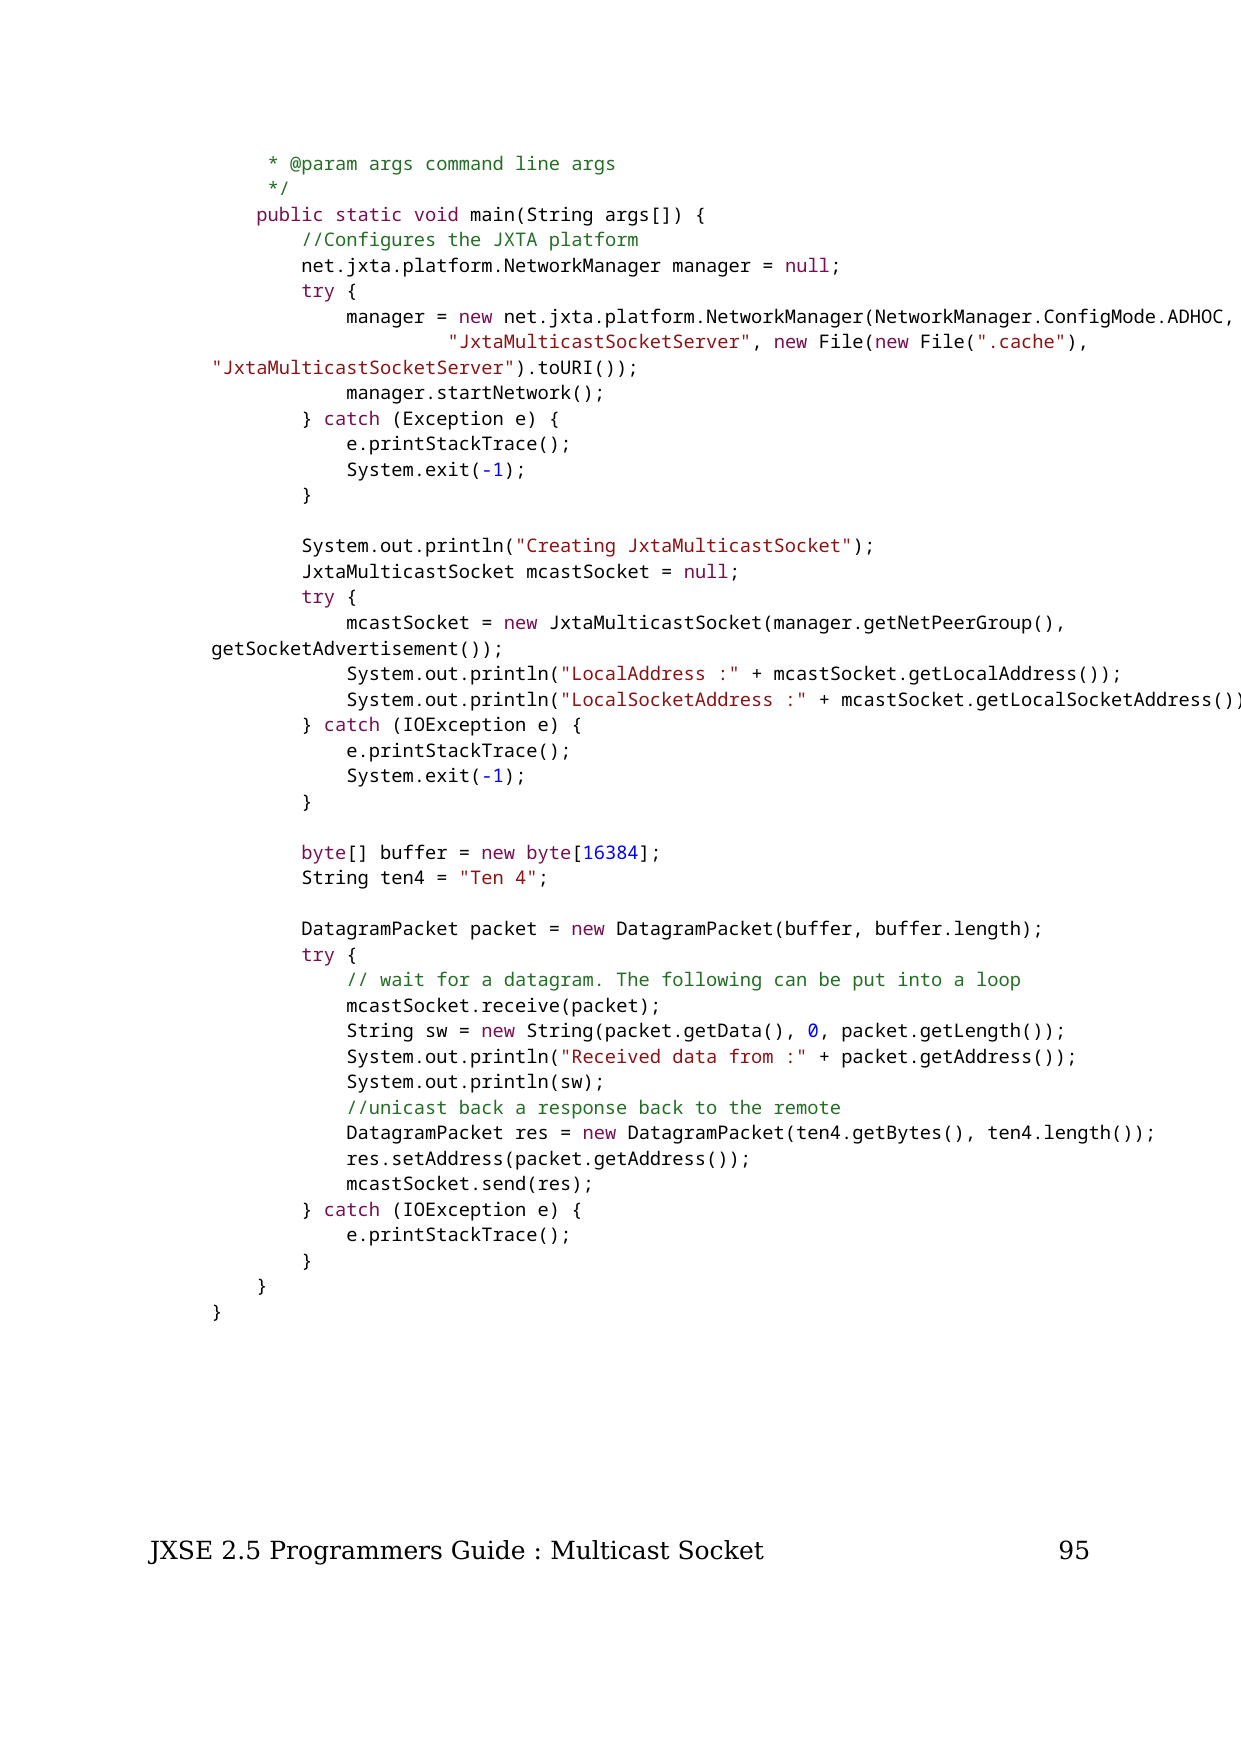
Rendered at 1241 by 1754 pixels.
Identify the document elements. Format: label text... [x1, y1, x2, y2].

text DatagramPacket res = new DatagramPacket(ten4.getBytes(), ten4.length()); [211, 1120, 1240, 1145]
text System.out.println("LocalAddress :" + mcastSocket.getLocalAddress()); [211, 660, 1240, 686]
text try { [211, 278, 1240, 303]
text } catch (IOException e) { [211, 711, 1240, 737]
text e.printStackTrace(); [211, 431, 1240, 456]
text try { [211, 941, 1240, 967]
text } [211, 482, 1240, 507]
text System.out.println(sw); [211, 1069, 1240, 1094]
text */ [211, 176, 1240, 201]
text mcastSocket.receive(packet); [211, 992, 1240, 1018]
text mcastSocket = new JxtaMulticastSocket(manager.getNetPeerGroup(), getSocketAdvertisement()); [211, 609, 1240, 660]
text e.printStackTrace(); [211, 737, 1240, 762]
text String ten4 = "Ten 4"; [211, 864, 1240, 890]
text JxtaMulticastSocket mcastSocket = null; [211, 558, 1240, 584]
text e.printStackTrace(); [211, 1222, 1240, 1247]
text manager = new net.jxta.platform.NetworkManager(NetworkManager.ConfigMode.ADHOC, [211, 303, 1240, 329]
text net.jxta.platform.NetworkManager manager = null; [211, 252, 1240, 278]
text //unicast back a response back to the remote [211, 1094, 1240, 1120]
text } [211, 1298, 1240, 1324]
text "JxtaMulticastSocketServer", new File(new File(".cache"), "JxtaMulticastSocketServer").toURI()); [211, 329, 1240, 380]
text System.out.println("Received data from :" + packet.getAddress()); [211, 1043, 1240, 1069]
text } [211, 788, 1240, 813]
text System.out.println("Creating JxtaMulticastSocket"); [211, 533, 1240, 558]
text mcastSocket.send(res); [211, 1171, 1240, 1196]
text * @param args command line args [211, 150, 1240, 176]
text public static void main(String args[]) { [211, 201, 1240, 227]
text } [211, 1273, 1240, 1298]
text String sw = new String(packet.getData(), 0, packet.getLength()); [211, 1018, 1240, 1043]
text } catch (IOException e) { [211, 1196, 1240, 1222]
text byte[] buffer = new byte[16384]; [211, 839, 1240, 864]
text try { [211, 584, 1240, 609]
text } [211, 1247, 1240, 1273]
text manager.startNetwork(); [211, 380, 1240, 405]
text DatagramPacket packet = new DatagramPacket(buffer, buffer.length); [211, 916, 1240, 941]
text System.exit(-1); [211, 456, 1240, 482]
text } catch (Exception e) { [211, 405, 1240, 431]
text System.exit(-1); [211, 762, 1240, 788]
text //Configures the JXTA platform [211, 227, 1240, 252]
text // wait for a datagram. The following can be put into a loop [211, 967, 1240, 992]
text res.setAddress(packet.getAddress()); [211, 1145, 1240, 1171]
text System.out.println("LocalSocketAddress :" + mcastSocket.getLocalSocketAddress()); [211, 686, 1240, 711]
